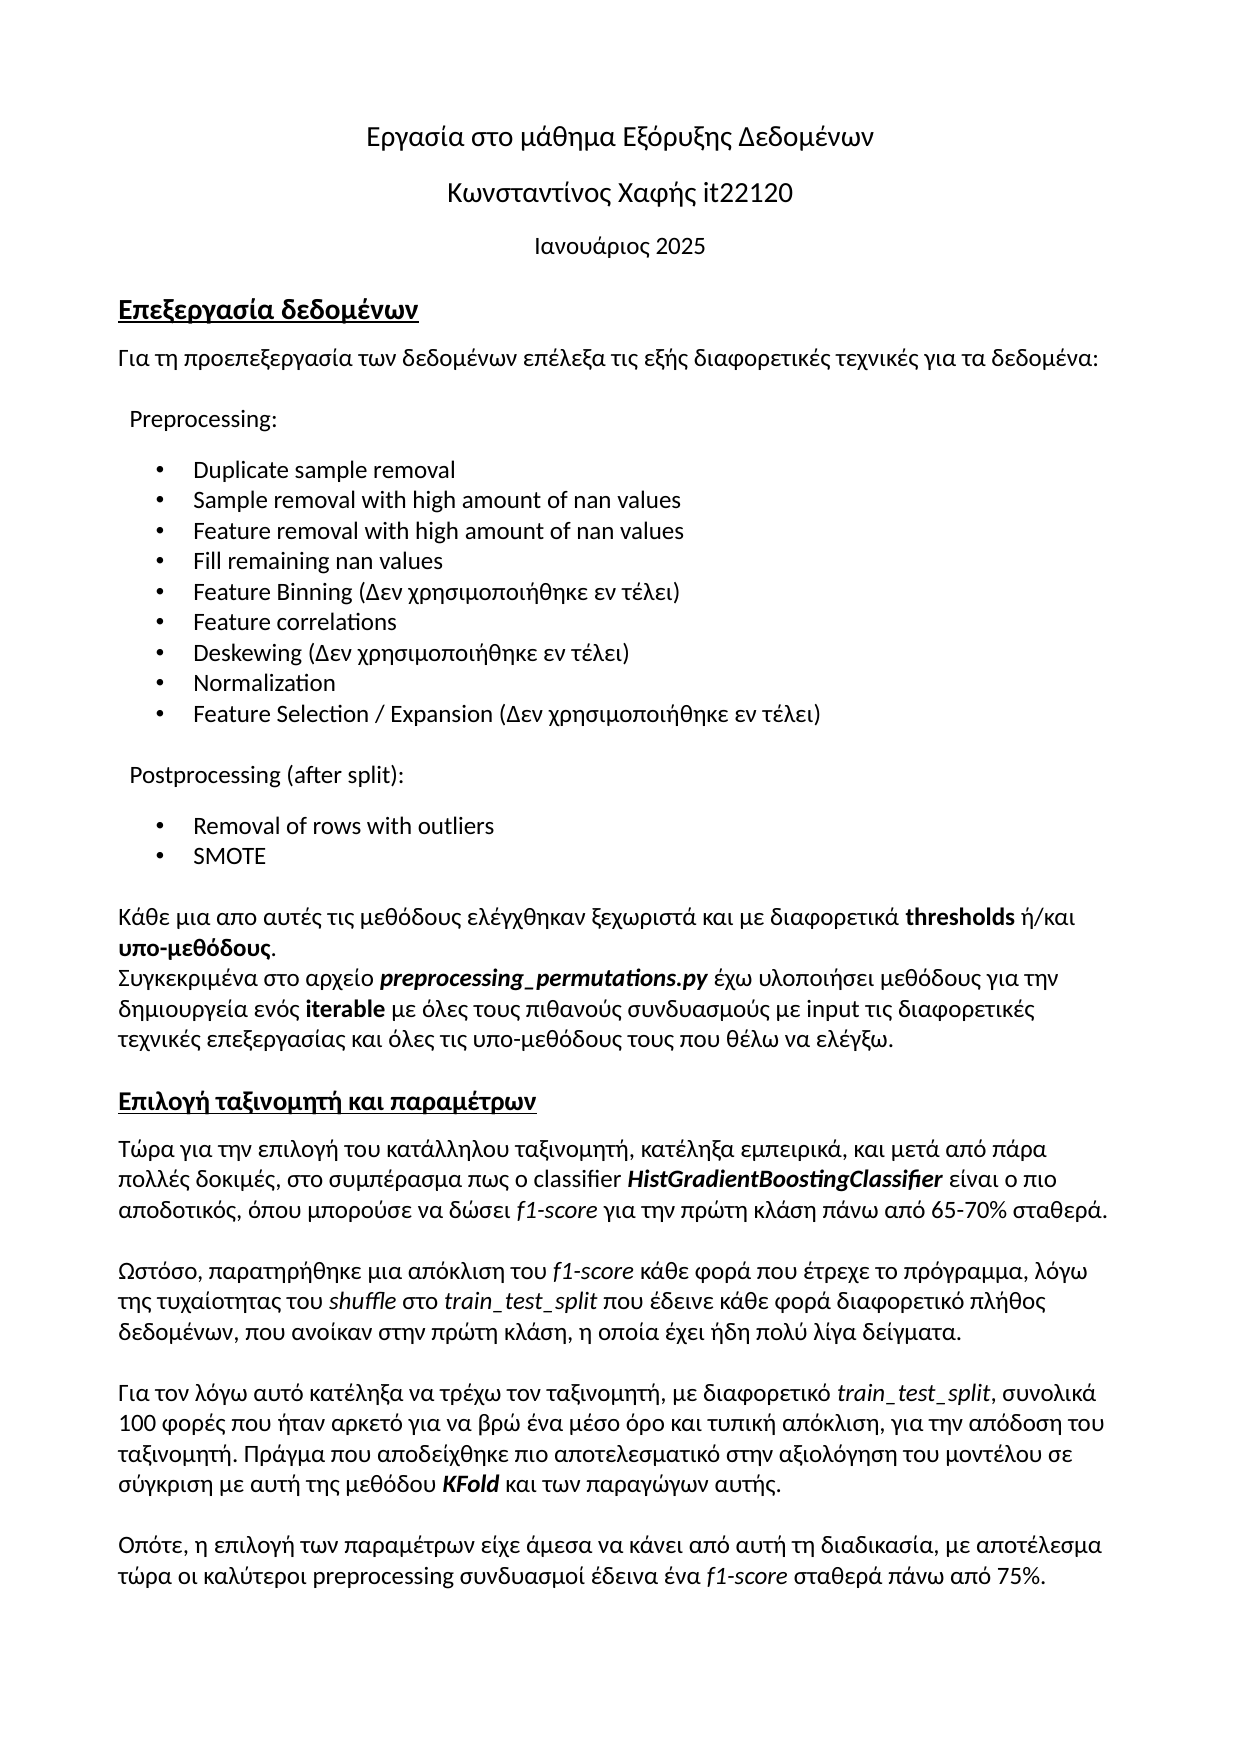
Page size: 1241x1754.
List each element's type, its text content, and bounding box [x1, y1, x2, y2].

list Feature Selection / Expansion (Δεν χρησιμοποιήθηκε εν τέλει) [156, 698, 1122, 728]
text Κωνσταντίνος Χαφής it22120 [118, 174, 1122, 210]
text Ιανουάριος 2025 [118, 230, 1122, 261]
list Feature correlations [156, 606, 1122, 637]
text Postprocessing (after split): [118, 759, 1122, 789]
list Deskewing (Δεν χρησιμοποιήθηκε εν τέλει) [156, 637, 1122, 667]
list Duplicate sample removal [156, 454, 1122, 484]
list Feature removal with high amount of nan values [156, 515, 1122, 545]
text Για τη προεπεξεργασία των δεδομένων επέλεξα τις εξής διαφορετικές τεχνικές για τα δεδομένα: [118, 342, 1122, 372]
text Εργασία στο μάθημα Εξόρυξης Δεδομένων [118, 118, 1122, 154]
list Sample removal with high amount of nan values [156, 484, 1122, 515]
list Feature Binning (Δεν χρησιμοποιήθηκε εν τέλει) [156, 576, 1122, 606]
text Επεξεργασία δεδομένων [118, 291, 1122, 327]
list Removal of rows with outliers [156, 810, 1122, 840]
text Οπότε, η επιλογή των παραμέτρων είχε άμεσα να κάνει από αυτή τη διαδικασία, με αποτέλεσμα τώρα οι καλύτεροι preprocessing συνδυασμοί έδεινα ένα f1-score σταθερά πάνω από 75%. [118, 1530, 1122, 1591]
text Τώρα για την επιλογή του κατάλληλου ταξινομητή, κατέληξα εμπειρικά, και μετά από πάρα πολλές δοκιμές, στο συμπέρασμα πως ο classifier HistGradientBoostingClassifier είναι ο πιο αποδοτικός, όπου μπορούσε να δώσει f1-score για την πρώτη κλάση πάνω από 65-70% σταθερά. [118, 1133, 1122, 1224]
text Κάθε μια απο αυτές τις μεθόδους ελέγχθηκαν ξεχωριστά και με διαφορετικά thresholds ή/και υπο-μεθόδους. [118, 901, 1122, 962]
list Normalization [156, 667, 1122, 698]
list Fill remaining nan values [156, 545, 1122, 576]
text Για τον λόγω αυτό κατέληξα να τρέχω τον ταξινομητή, με διαφορετικό train_test_split, συνολικά 100 φορές που ήταν αρκετό για να βρώ ένα μέσο όρο και τυπική απόκλιση, για την απόδοση του ταξινομητή. Πράγμα που αποδείχθηκε πιο αποτελεσματικό στην αξιολόγηση του μοντέλου σε σύγκριση με αυτή της μεθόδου KFold και των παραγώγων αυτής. [118, 1377, 1122, 1499]
text Ωστόσο, παρατηρήθηκε μια απόκλιση του f1-score κάθε φορά που έτρεχε το πρόγραμμα, λόγω της τυχαίοτητας του shuffle στο train_test_split που έδεινε κάθε φορά διαφορετικό πλήθος δεδομένων, που ανοίκαν στην πρώτη κλάση, η οποία έχει ήδη πολύ λίγα δείγματα. [118, 1255, 1122, 1347]
text Preprocessing: [118, 403, 1122, 433]
list SMOTE [156, 840, 1122, 871]
text Συγκεκριμένα στο αρχείο preprocessing_permutations.py έχω υλοποιήσει μεθόδους για την δημιουργεία ενός iterable με όλες τους πιθανούς συνδυασμούς με input τις διαφορετικές τεχνικές επεξεργασίας και όλες τις υπο-μεθόδους τους που θέλω να ελέγξω. [118, 962, 1122, 1054]
text Επιλογή ταξινομητή και παραμέτρων [118, 1084, 1122, 1118]
